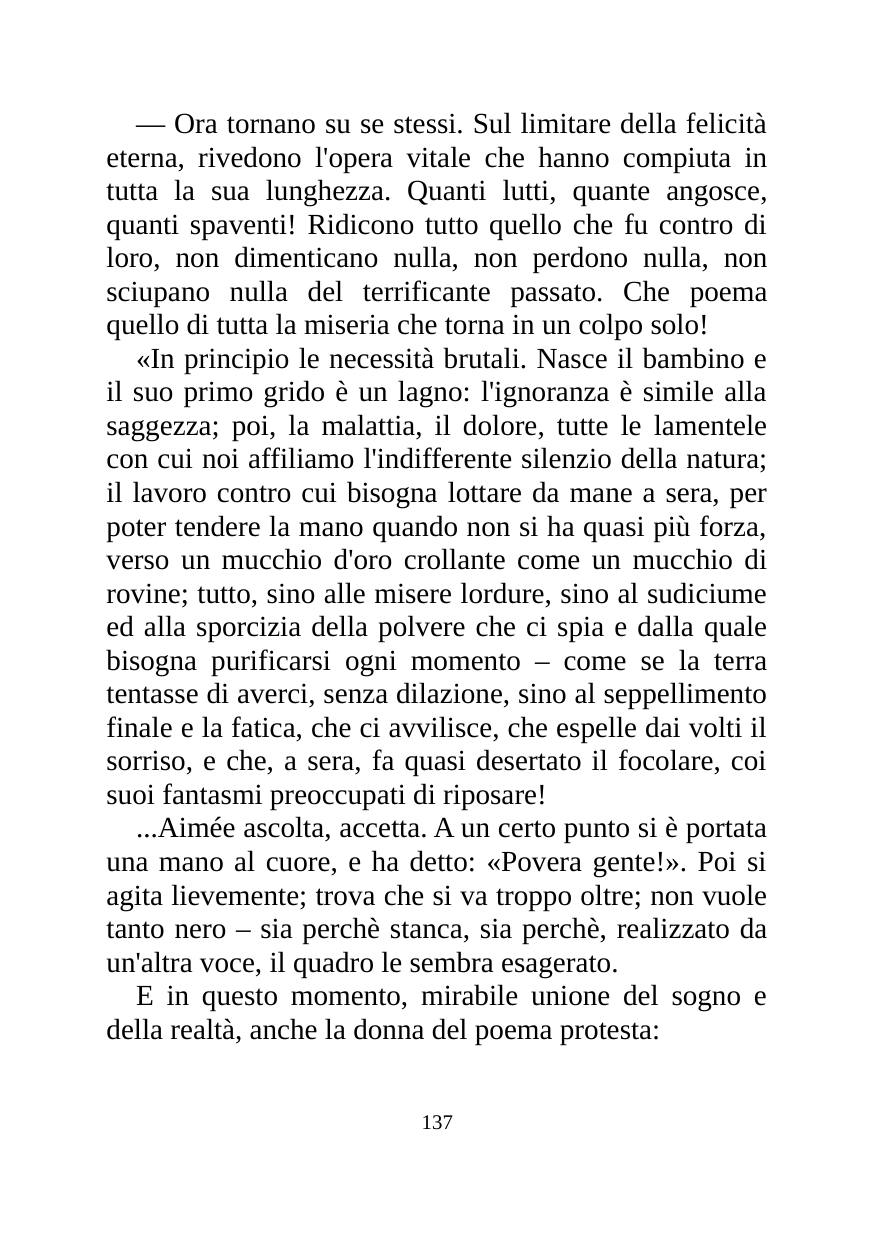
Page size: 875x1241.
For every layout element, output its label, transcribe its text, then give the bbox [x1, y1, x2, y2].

text E in questo momento, mirabile unione del sogno e della realtà, anche la donna del poema protesta: [106, 978, 768, 1045]
text ...Aimée ascolta, accetta. A un certo punto si è portata una mano al cuore, e ha detto: «Povera gente!». Poi si agita lievemente; trova che si va troppo oltre; non vuole tanto nero – sia perchè stanca, sia perchè, realizzato da un'altra voce, il quadro le sembra esagerato. [106, 811, 768, 978]
text — Ora tornano su se stessi. Sul limitare della felicità eterna, rivedono l'opera vitale che hanno compiuta in tutta la sua lunghezza. Quanti lutti, quante angosce, quanti spaventi! Ridicono tutto quello che fu contro di loro, non dimenticano nulla, non perdono nulla, non sciupano nulla del terrificante passato. Che poema quello di tutta la miseria che torna in un colpo solo! [106, 106, 768, 341]
text «In principio le necessità brutali. Nasce il bambino e il suo primo grido è un lagno: l'ignoranza è simile alla saggezza; poi, la malattia, il dolore, tutte le lamentele con cui noi affiliamo l'indifferente silenzio della natura; il lavoro contro cui bisogna lottare da mane a sera, per poter tendere la mano quando non si ha quasi più forza, verso un mucchio d'oro crollante come un mucchio di rovine; tutto, sino alle misere lordure, sino al sudiciume ed alla sporcizia della polvere che ci spia e dalla quale bisogna purificarsi ogni momento – come se la terra tentasse di averci, senza dilazione, sino al seppellimento finale e la fatica, che ci avvilisce, che espelle dai volti il sorriso, e che, a sera, fa quasi desertato il focolare, coi suoi fantasmi preoccupati di riposare! [106, 341, 768, 811]
